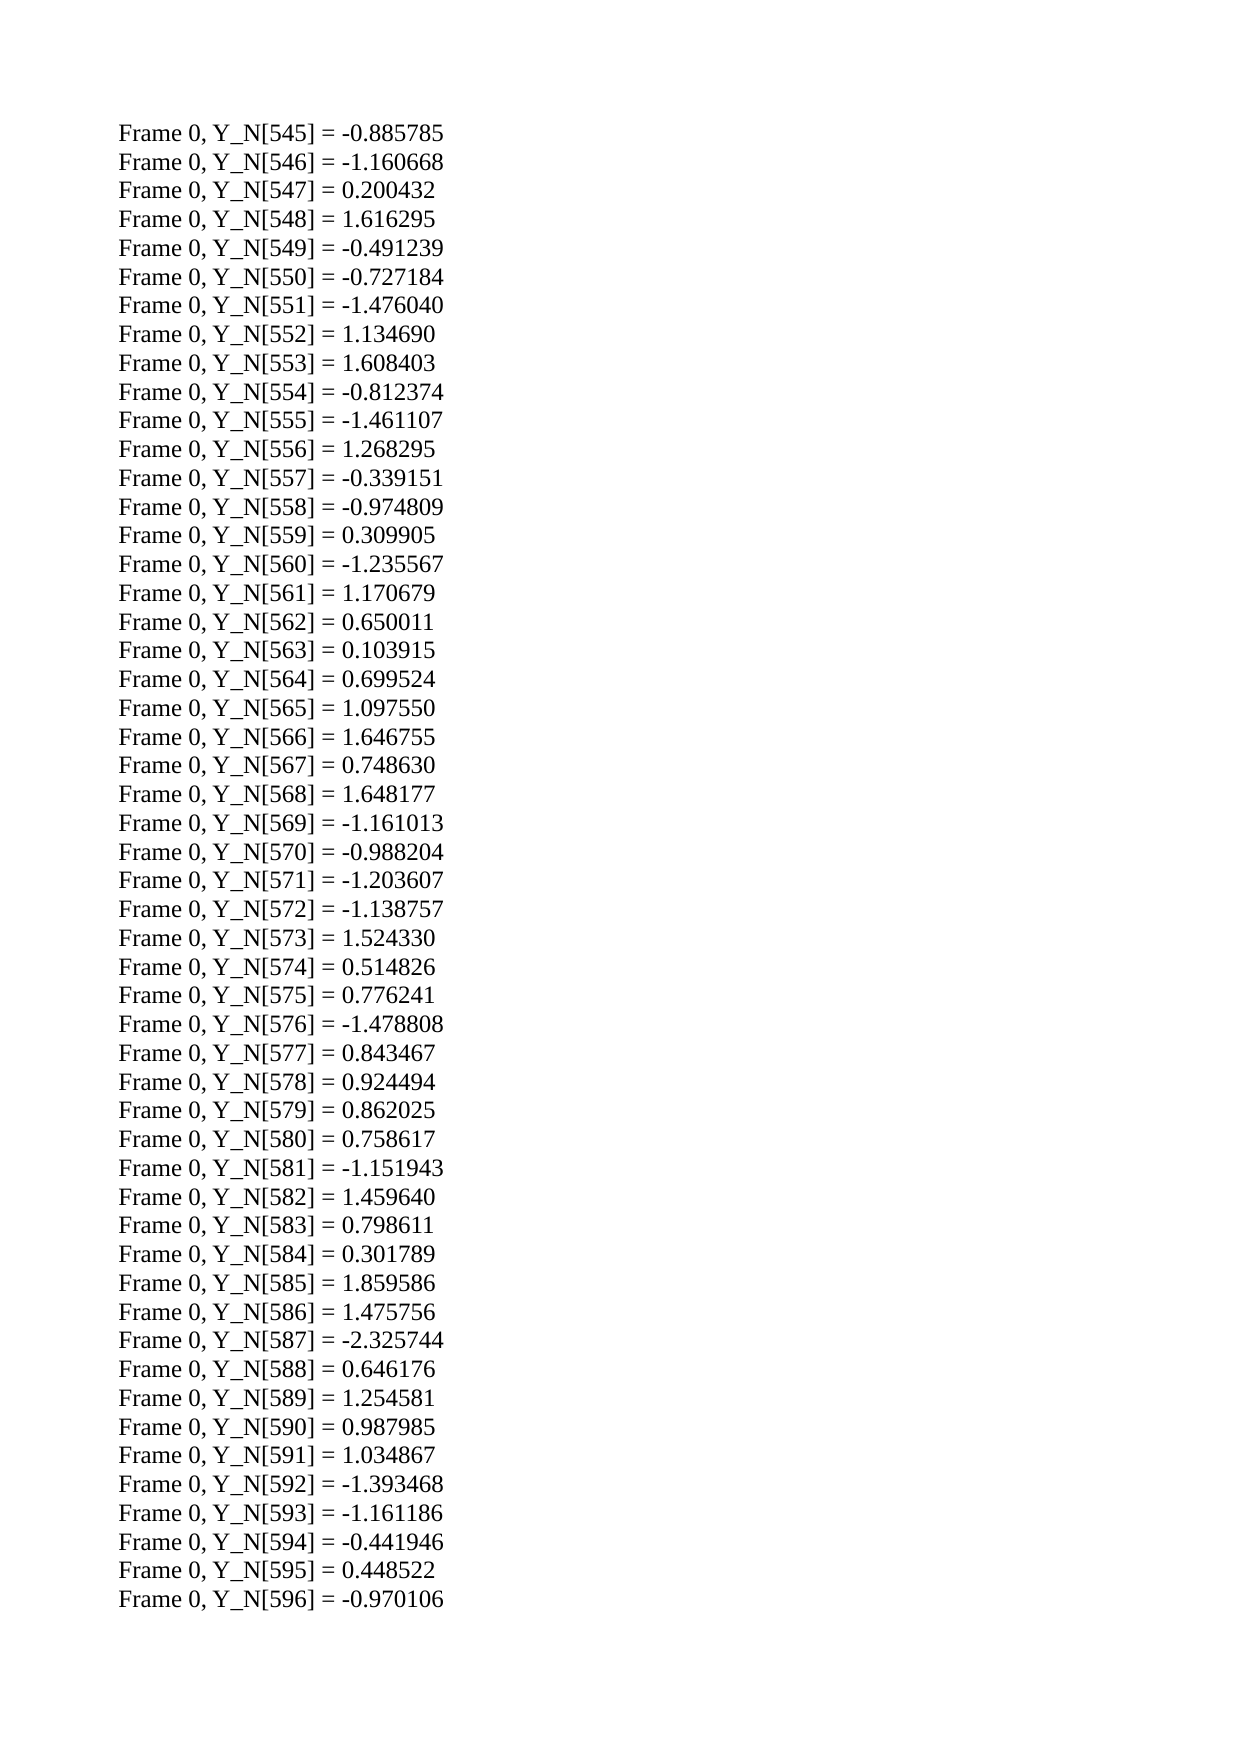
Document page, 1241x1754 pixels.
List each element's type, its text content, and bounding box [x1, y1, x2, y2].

text Frame 0, Y_N[573] = 1.524330 [118, 923, 1122, 952]
text Frame 0, Y_N[552] = 1.134690 [118, 319, 1122, 348]
text Frame 0, Y_N[595] = 0.448522 [118, 1556, 1122, 1584]
text Frame 0, Y_N[550] = -0.727184 [118, 262, 1122, 291]
text Frame 0, Y_N[588] = 0.646176 [118, 1354, 1122, 1383]
text Frame 0, Y_N[551] = -1.476040 [118, 291, 1122, 319]
text Frame 0, Y_N[545] = -0.885785 [118, 118, 1122, 147]
text Frame 0, Y_N[594] = -0.441946 [118, 1527, 1122, 1556]
text Frame 0, Y_N[546] = -1.160668 [118, 147, 1122, 176]
text Frame 0, Y_N[589] = 1.254581 [118, 1383, 1122, 1412]
text Frame 0, Y_N[572] = -1.138757 [118, 894, 1122, 923]
text Frame 0, Y_N[575] = 0.776241 [118, 981, 1122, 1009]
text Frame 0, Y_N[574] = 0.514826 [118, 952, 1122, 981]
text Frame 0, Y_N[548] = 1.616295 [118, 204, 1122, 233]
text Frame 0, Y_N[580] = 0.758617 [118, 1124, 1122, 1153]
text Frame 0, Y_N[556] = 1.268295 [118, 434, 1122, 463]
text Frame 0, Y_N[592] = -1.393468 [118, 1469, 1122, 1498]
text Frame 0, Y_N[563] = 0.103915 [118, 636, 1122, 664]
text Frame 0, Y_N[564] = 0.699524 [118, 664, 1122, 693]
text Frame 0, Y_N[547] = 0.200432 [118, 176, 1122, 204]
text Frame 0, Y_N[576] = -1.478808 [118, 1009, 1122, 1038]
text Frame 0, Y_N[570] = -0.988204 [118, 837, 1122, 866]
text Frame 0, Y_N[555] = -1.461107 [118, 406, 1122, 434]
text Frame 0, Y_N[557] = -0.339151 [118, 463, 1122, 492]
text Frame 0, Y_N[562] = 0.650011 [118, 607, 1122, 636]
text Frame 0, Y_N[593] = -1.161186 [118, 1498, 1122, 1527]
text Frame 0, Y_N[596] = -0.970106 [118, 1584, 1122, 1613]
text Frame 0, Y_N[558] = -0.974809 [118, 492, 1122, 521]
text Frame 0, Y_N[582] = 1.459640 [118, 1182, 1122, 1211]
text Frame 0, Y_N[568] = 1.648177 [118, 779, 1122, 808]
text Frame 0, Y_N[590] = 0.987985 [118, 1412, 1122, 1441]
text Frame 0, Y_N[581] = -1.151943 [118, 1153, 1122, 1182]
text Frame 0, Y_N[585] = 1.859586 [118, 1268, 1122, 1297]
text Frame 0, Y_N[560] = -1.235567 [118, 549, 1122, 578]
text Frame 0, Y_N[561] = 1.170679 [118, 578, 1122, 607]
text Frame 0, Y_N[578] = 0.924494 [118, 1067, 1122, 1096]
text Frame 0, Y_N[567] = 0.748630 [118, 751, 1122, 779]
text Frame 0, Y_N[549] = -0.491239 [118, 233, 1122, 262]
text Frame 0, Y_N[591] = 1.034867 [118, 1441, 1122, 1469]
text Frame 0, Y_N[566] = 1.646755 [118, 722, 1122, 751]
text Frame 0, Y_N[586] = 1.475756 [118, 1297, 1122, 1326]
text Frame 0, Y_N[583] = 0.798611 [118, 1211, 1122, 1239]
text Frame 0, Y_N[579] = 0.862025 [118, 1096, 1122, 1124]
text Frame 0, Y_N[559] = 0.309905 [118, 521, 1122, 549]
text Frame 0, Y_N[565] = 1.097550 [118, 693, 1122, 722]
text Frame 0, Y_N[554] = -0.812374 [118, 377, 1122, 406]
text Frame 0, Y_N[571] = -1.203607 [118, 866, 1122, 894]
text Frame 0, Y_N[553] = 1.608403 [118, 348, 1122, 377]
text Frame 0, Y_N[577] = 0.843467 [118, 1038, 1122, 1067]
text Frame 0, Y_N[587] = -2.325744 [118, 1326, 1122, 1354]
text Frame 0, Y_N[569] = -1.161013 [118, 808, 1122, 837]
text Frame 0, Y_N[584] = 0.301789 [118, 1239, 1122, 1268]
